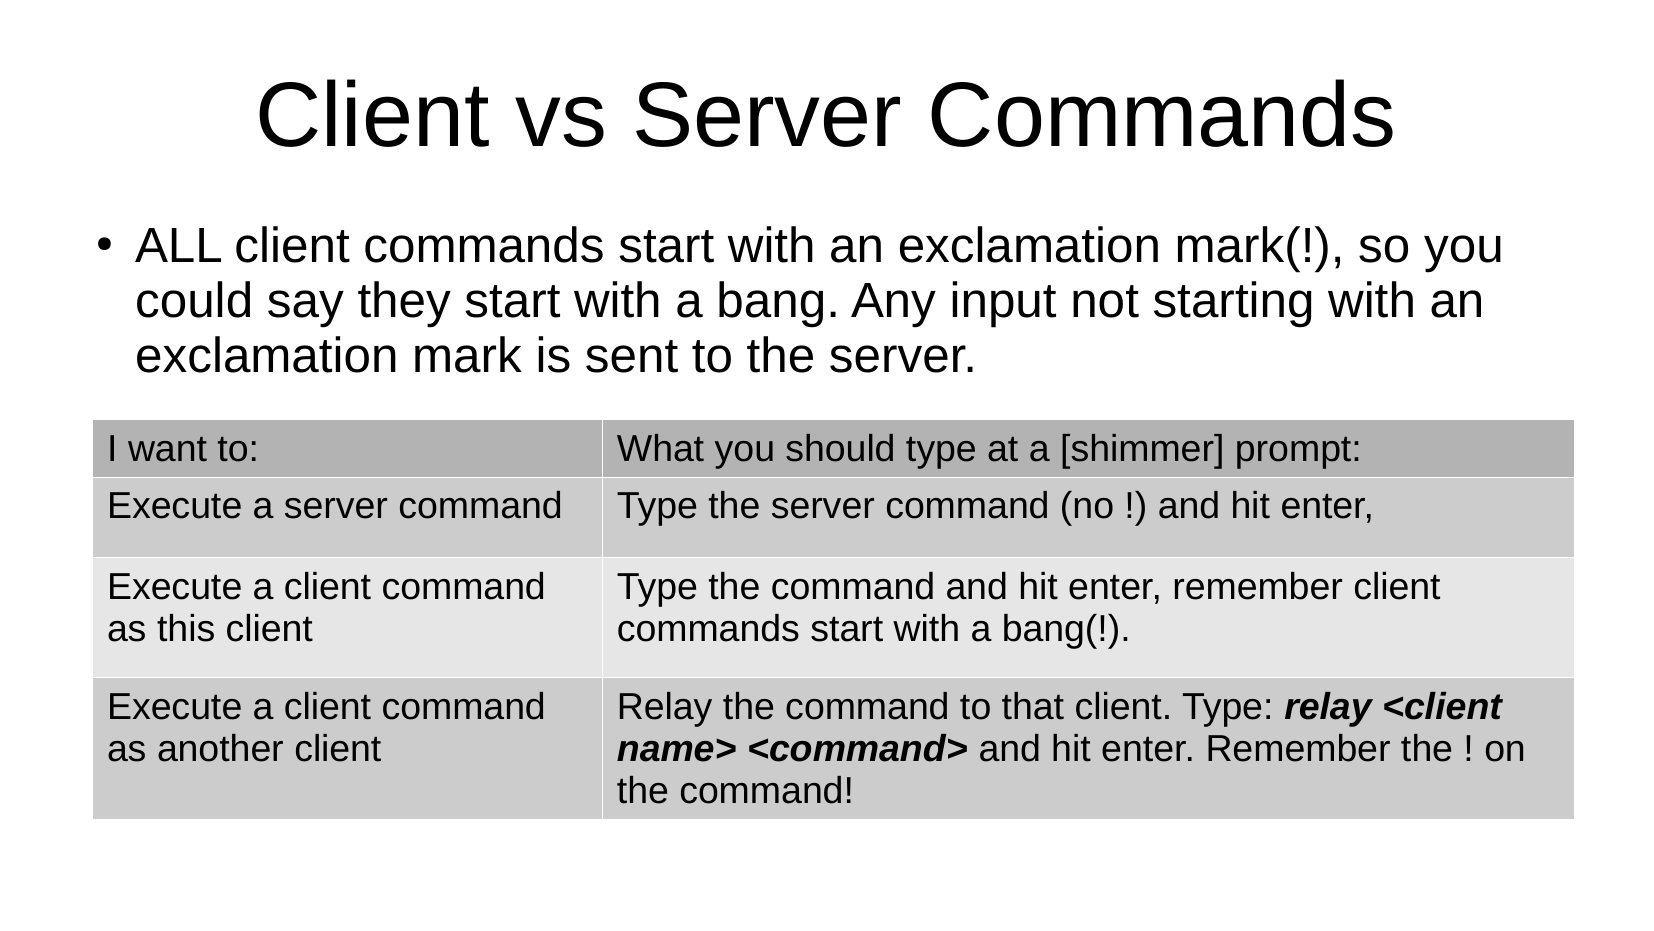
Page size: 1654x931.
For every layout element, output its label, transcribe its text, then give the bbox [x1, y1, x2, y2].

title Client vs Server Commands [82, 37, 1571, 193]
table_cell Relay the command to that client. Type: relay <client name> <command> and hit enter. Remember the ! on the command! [603, 678, 1574, 819]
table_header I want to: [93, 420, 602, 477]
table_cell Execute a client command as this client [93, 558, 602, 677]
list ALL client commands start with an exclamation mark(!), so you could say they start with a bang. Any input not starting with an exclamation mark is sent to the server. [82, 217, 1571, 384]
table_cell Type the command and hit enter, remember client commands start with a bang(!). [603, 558, 1574, 677]
table_cell Execute a client command as another client [93, 678, 602, 819]
table_cell Execute a server command [93, 478, 602, 557]
table_cell Type the server command (no !) and hit enter, [603, 478, 1574, 557]
table_header What you should type at a [shimmer] prompt: [603, 420, 1574, 477]
